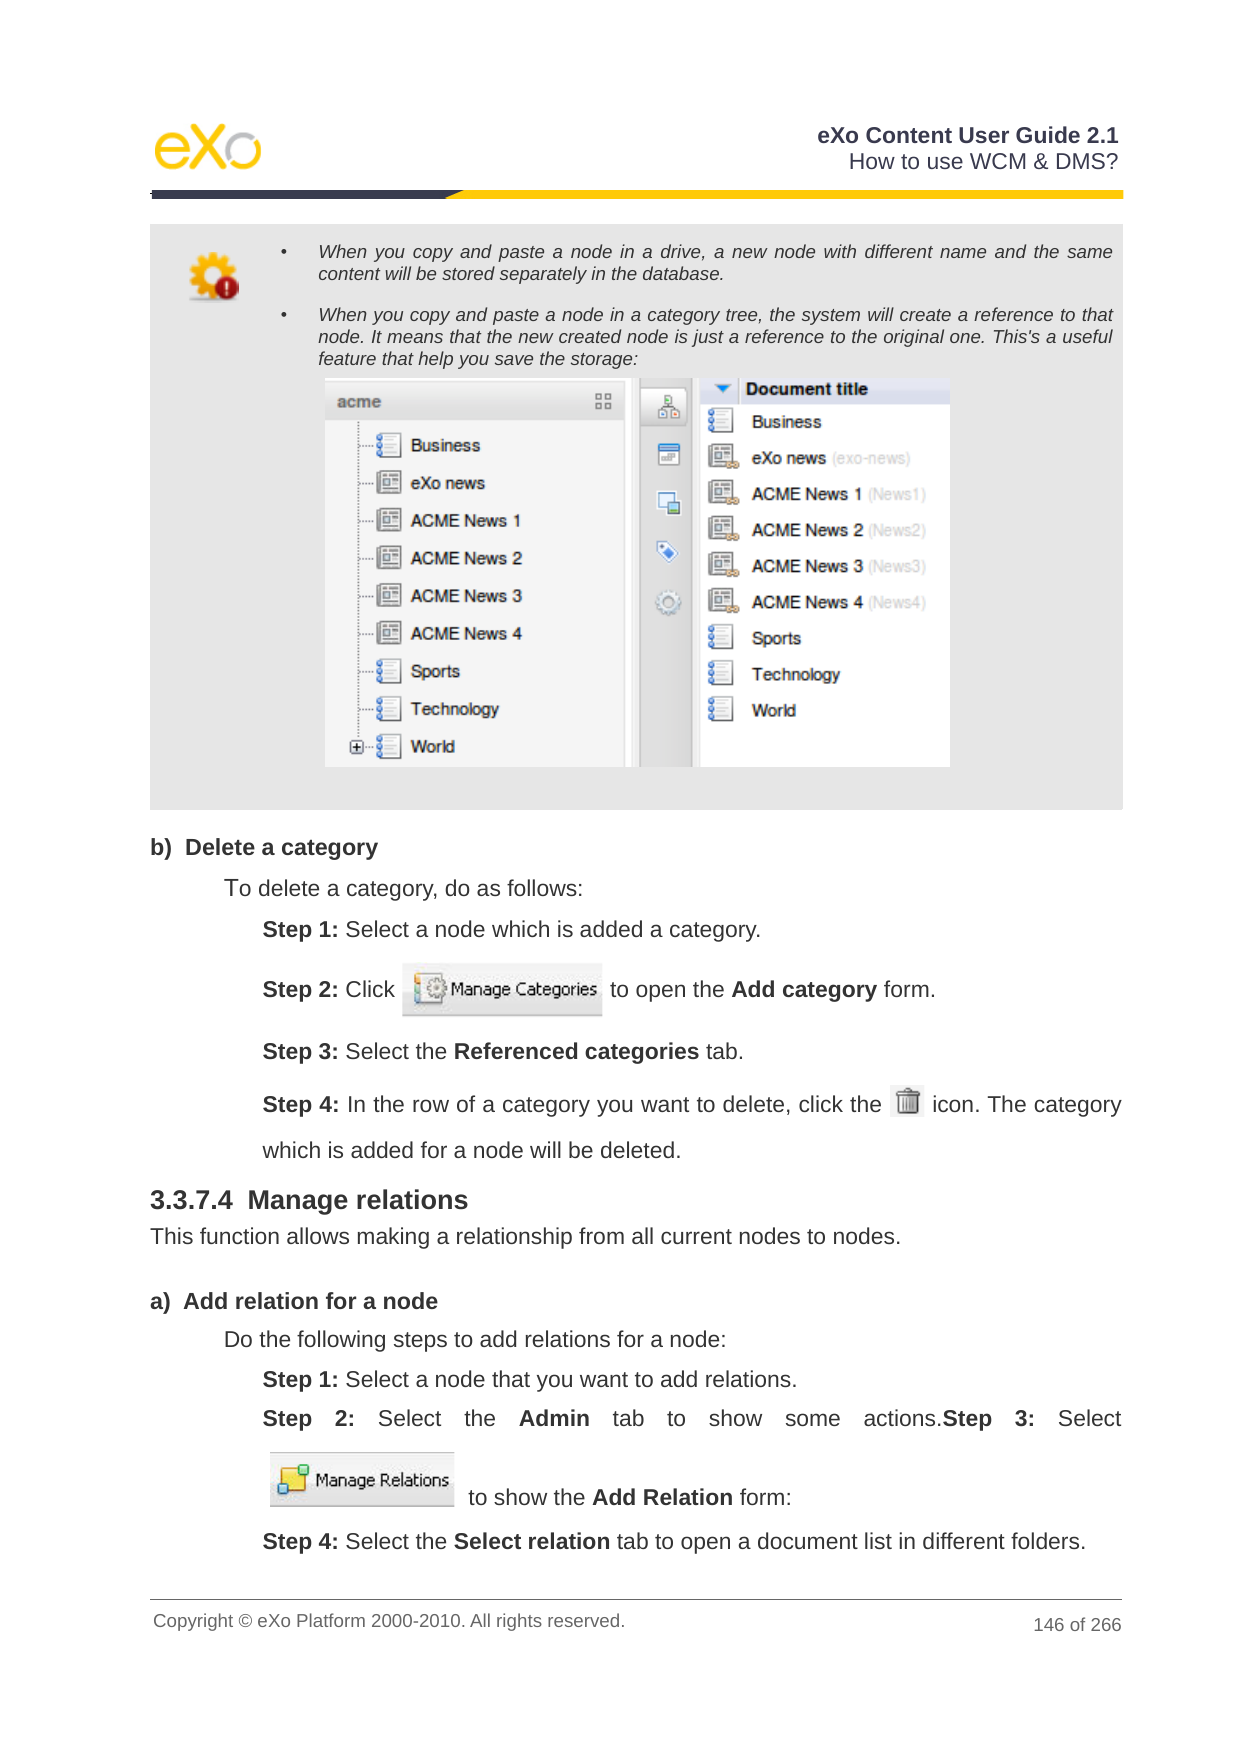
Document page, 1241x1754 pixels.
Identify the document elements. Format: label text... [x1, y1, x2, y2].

text This function allows making a relationship from all current nodes to nodes. [150, 1223, 1122, 1249]
text To delete a category, do as follows: [150, 873, 1122, 902]
picture [325, 378, 950, 767]
table_header [151, 225, 237, 809]
list Step 2: Select the Admin tab to show some actions.Step 3: Select to show the Add Relation form: [225, 1405, 1122, 1514]
picture [155, 123, 262, 170]
picture [188, 252, 239, 303]
list Step 1: Select a node that you want to add relations. [225, 1366, 1122, 1392]
subtitle Add relation for a node [150, 1287, 1122, 1314]
list Step 4: Select the Select relation tab to open a document list in different folders. [225, 1528, 1122, 1554]
list Step 1: Select a node which is added a category. [225, 916, 1122, 942]
picture [270, 1452, 455, 1507]
list Step 4: In the row of a category you want to delete, click theicon. The category which is added for a node will be deleted. [225, 1078, 1122, 1163]
picture [890, 1085, 925, 1117]
subtitle Manage relations [150, 1184, 1122, 1215]
list Step 2: Clickto open the Add category form. [225, 973, 1122, 1008]
list Step 3: Select the Referenced categories tab. [225, 1038, 1122, 1064]
text Do the following steps to add relations for a node: [150, 1326, 1122, 1353]
table_header When you copy and paste a node in a drive, a new node with different name and the same content will be stored separately in the database. When you copy and paste a node in a category tree, the system will create a reference to that node. It means that the new created node is just a reference to the original one. This's a useful feature that help you save the storage: [238, 225, 1122, 809]
picture [402, 962, 603, 1018]
picture [151, 190, 1124, 199]
subtitle Delete a category [150, 834, 1122, 861]
